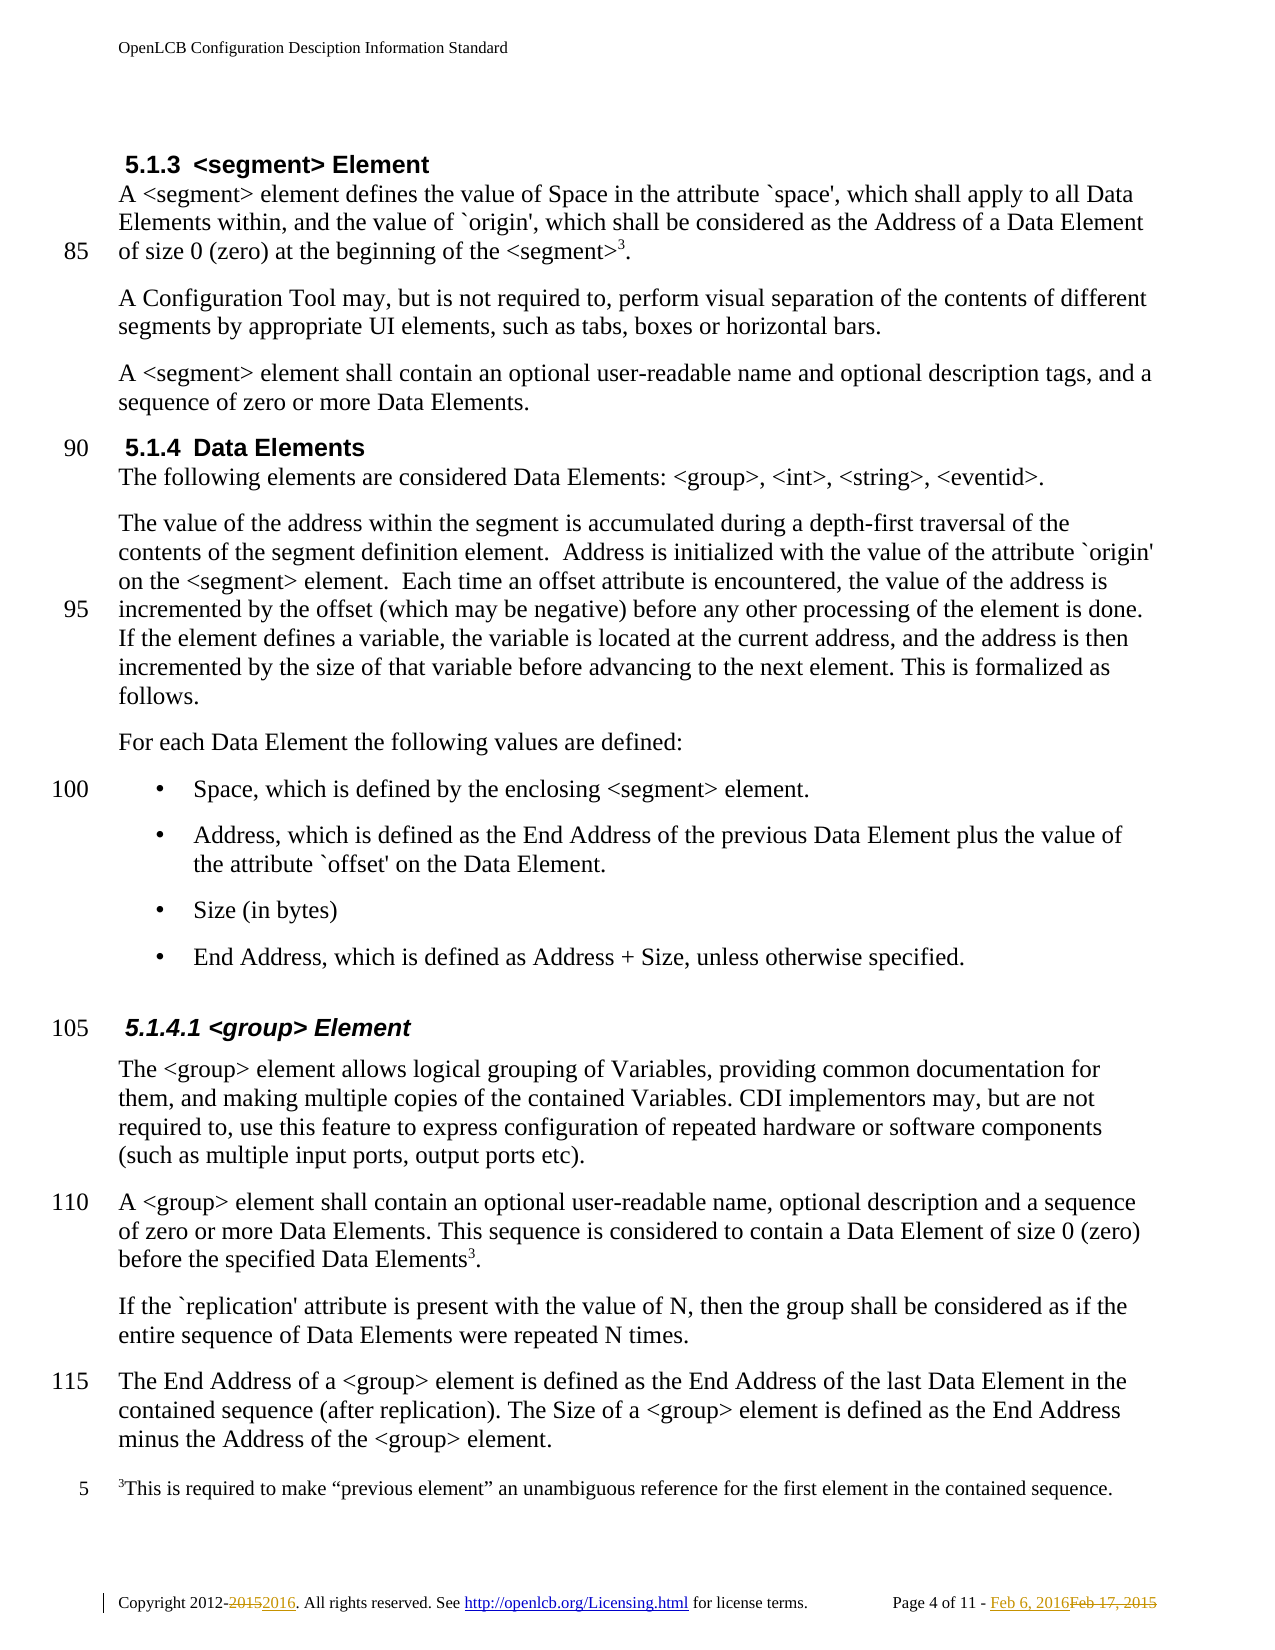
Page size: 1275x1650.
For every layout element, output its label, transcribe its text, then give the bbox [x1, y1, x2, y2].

text The following elements are considered Data Elements: <group>, <int>, <string>, <eventid>. [118, 462, 1157, 491]
subtitle <group> Element [118, 1013, 1157, 1042]
list Size (in bytes) [156, 895, 1157, 924]
subtitle <segment> Element [118, 150, 1157, 179]
text A <segment> element shall contain an optional user-readable name and optional description tags, and a sequence of zero or more Data Elements. [118, 358, 1157, 415]
text A Configuration Tool may, but is not required to, perform visual separation of the contents of different segments by appropriate UI elements, such as tabs, boxes or horizontal bars. [118, 283, 1157, 340]
text If the `replication' attribute is present with the value of N, then the group shall be considered as if the entire sequence of Data Elements were repeated N times. [118, 1291, 1157, 1348]
list End Address, which is defined as Address + Size, unless otherwise specified. [156, 942, 1157, 971]
subtitle Data Elements [118, 433, 1157, 462]
text This is required to make “previous element” an unambiguous reference for the first element in the contained sequence. [118, 1476, 1157, 1500]
text The <group> element allows logical grouping of Variables, providing common documentation for them, and making multiple copies of the contained Variables. CDI implementors may, but are not required to, use this feature to express configuration of repeated hardware or software components (such as multiple input ports, output ports etc). [118, 1054, 1157, 1169]
list Space, which is defined by the enclosing <segment> element. [156, 774, 1157, 802]
text For each Data Element the following values are defined: [118, 727, 1157, 756]
text The End Address of a <group> element is defined as the End Address of the last Data Element in the contained sequence (after replication). The Size of a <group> element is defined as the End Address minus the Address of the <group> element. [118, 1366, 1157, 1452]
list Address, which is defined as the End Address of the previous Data Element plus the value of the attribute `offset' on the Data Element. [156, 820, 1157, 878]
text The value of the address within the segment is accumulated during a depth-first traversal of the contents of the segment definition element. Address is initialized with the value of the attribute `origin' on the <segment> element. Each time an offset attribute is encountered, the value of the address is incremented by the offset (which may be negative) before any other processing of the element is done. If the element defines a variable, the variable is located at the current address, and the address is then incremented by the size of that variable before advancing to the next element. This is formalized as follows. [118, 508, 1157, 709]
text A <segment> element defines the value of Space in the attribute `space', which shall apply to all Data Elements within, and the value of `origin', which shall be considered as the Address of a Data Element of size 0 (zero) at the beginning of the <segment>. [118, 179, 1157, 265]
text A <group> element shall contain an optional user-readable name, optional description and a sequence of zero or more Data Elements. This sequence is considered to contain a Data Element of size 0 (zero) before the specified Data Elements3. [118, 1187, 1157, 1273]
